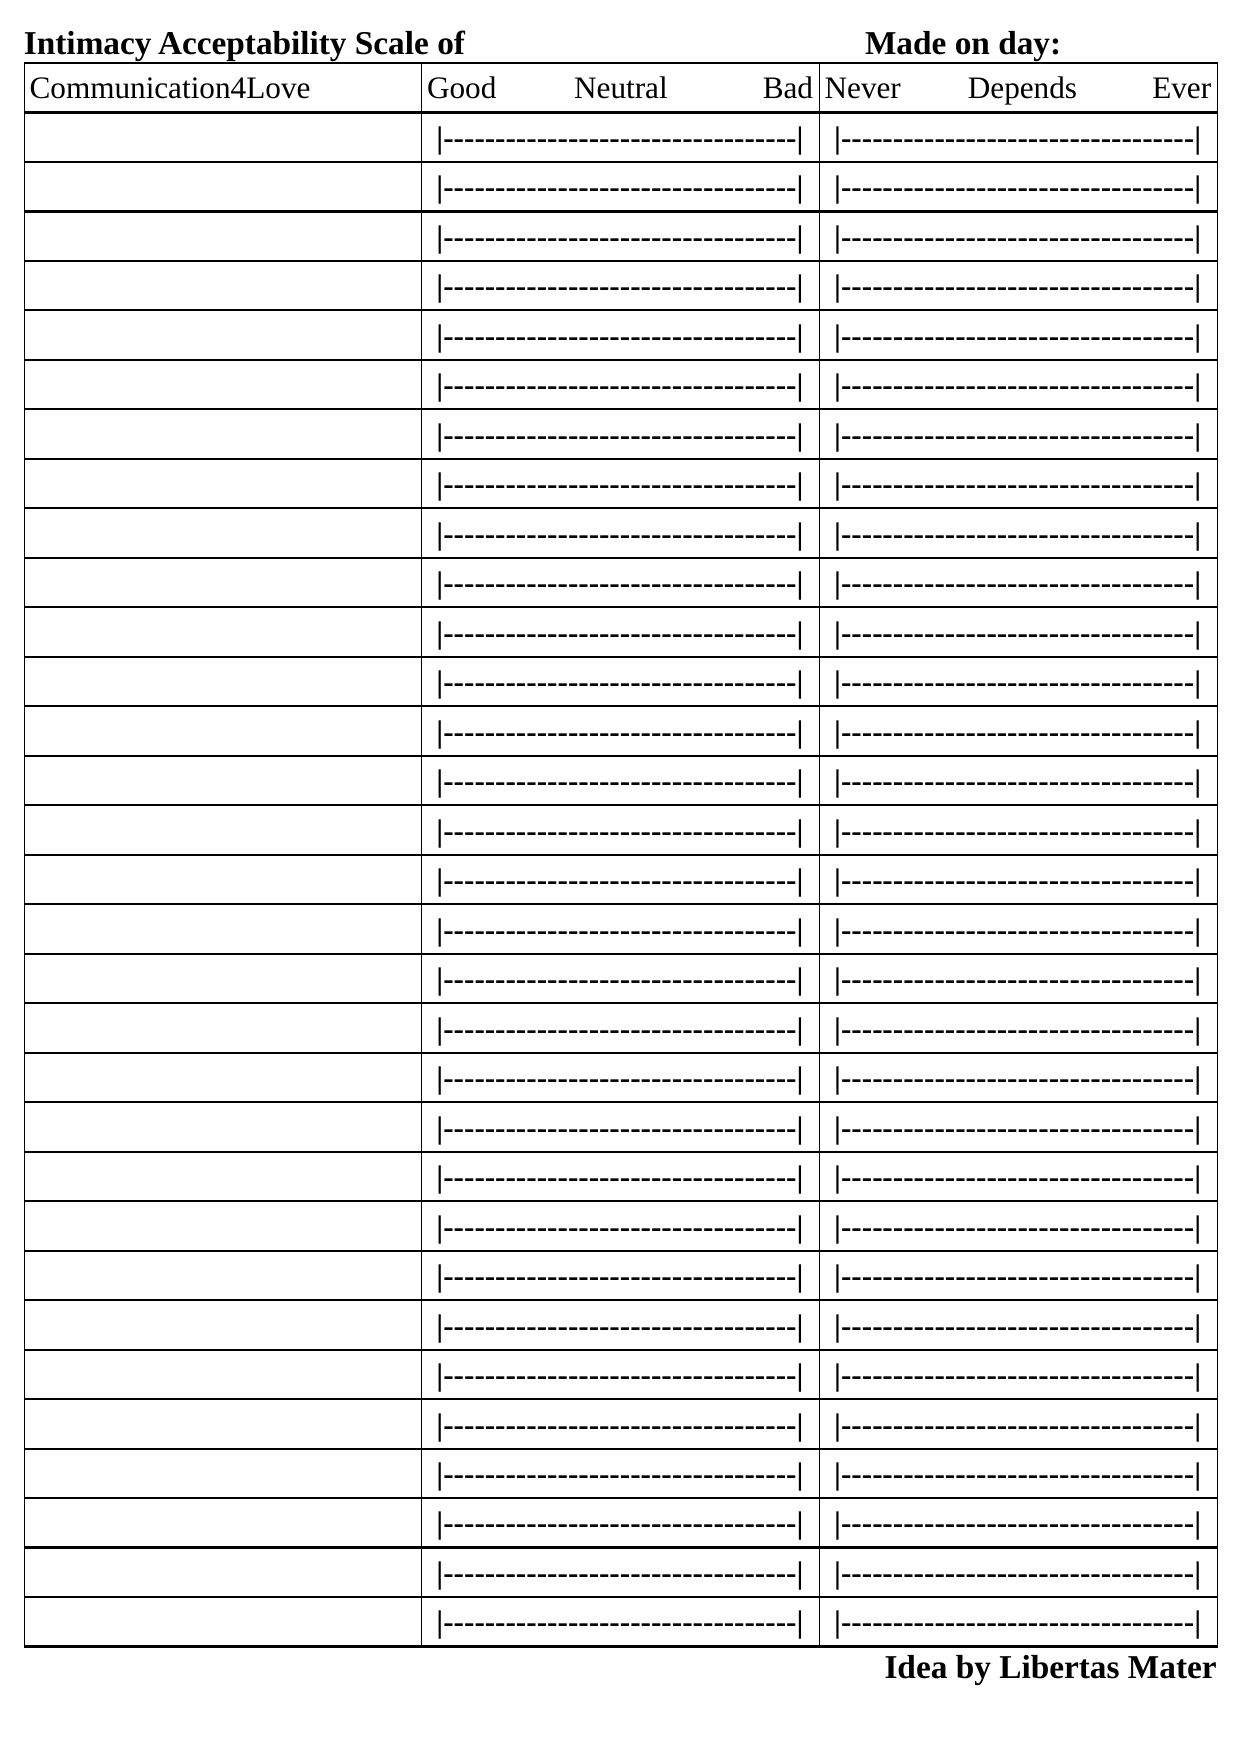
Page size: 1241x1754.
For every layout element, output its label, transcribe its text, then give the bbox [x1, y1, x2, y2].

table_cell |----------------------------------| [422, 658, 819, 705]
table_cell |----------------------------------| [820, 1054, 1217, 1101]
table_cell [25, 460, 421, 507]
table_cell |----------------------------------| [422, 1400, 819, 1447]
table_cell |----------------------------------| [422, 460, 819, 507]
table_cell [25, 509, 421, 557]
table_cell [25, 658, 421, 705]
table_cell |----------------------------------| [422, 1351, 819, 1398]
table_cell |----------------------------------| [820, 757, 1217, 804]
table_cell [25, 114, 421, 161]
table_cell |----------------------------------| [422, 213, 819, 260]
table_cell |----------------------------------| [422, 707, 819, 755]
table_cell |----------------------------------| [422, 1054, 819, 1101]
table_header Depends [958, 64, 1087, 111]
table_cell |----------------------------------| [422, 311, 819, 359]
table_cell |----------------------------------| [422, 905, 819, 953]
table_cell |----------------------------------| [422, 1004, 819, 1052]
table_cell |----------------------------------| [820, 213, 1217, 260]
table_cell [25, 410, 421, 458]
table_cell |----------------------------------| [820, 1549, 1217, 1596]
table_cell |----------------------------------| [422, 1598, 819, 1645]
table_cell |----------------------------------| [820, 1301, 1217, 1348]
table_cell [25, 262, 421, 309]
table_cell [25, 608, 421, 656]
table_cell [25, 361, 421, 408]
table_cell [25, 1103, 421, 1151]
table_cell [25, 1202, 421, 1249]
text Intimacy Acceptability Scale of Made on day: [24, 24, 1217, 62]
table_cell |----------------------------------| [820, 658, 1217, 705]
table_cell [25, 1598, 421, 1645]
table_cell |----------------------------------| [422, 1301, 819, 1348]
table_cell |----------------------------------| [820, 262, 1217, 309]
table_header Good [422, 64, 543, 111]
table_cell |----------------------------------| [422, 163, 819, 210]
table_header Ever [1087, 64, 1217, 111]
table_cell [25, 905, 421, 953]
table_cell |----------------------------------| [820, 311, 1217, 359]
table_cell |----------------------------------| [422, 262, 819, 309]
table_cell [25, 1549, 421, 1596]
table_cell |----------------------------------| [820, 114, 1217, 161]
table_cell |----------------------------------| [820, 806, 1217, 854]
table_cell [25, 1351, 421, 1398]
table_cell |----------------------------------| [422, 1202, 819, 1249]
table_cell |----------------------------------| [820, 410, 1217, 458]
table_cell [25, 955, 421, 1002]
table_cell |----------------------------------| [820, 1004, 1217, 1052]
table_cell [25, 856, 421, 903]
table_cell |----------------------------------| [422, 1499, 819, 1546]
table_cell |----------------------------------| [422, 1153, 819, 1200]
table_cell |----------------------------------| [422, 361, 819, 408]
table_cell [25, 311, 421, 359]
table_cell |----------------------------------| [422, 114, 819, 161]
table_cell |----------------------------------| [820, 905, 1217, 953]
table_cell |----------------------------------| [820, 955, 1217, 1002]
table_cell |----------------------------------| [820, 361, 1217, 408]
table_cell [25, 806, 421, 854]
table_cell |----------------------------------| [820, 1202, 1217, 1249]
table_cell |----------------------------------| [820, 1598, 1217, 1645]
table_cell |----------------------------------| [820, 1499, 1217, 1546]
table_cell [25, 1004, 421, 1052]
table_header Never [820, 64, 957, 111]
table_cell |----------------------------------| [820, 163, 1217, 210]
text Idea by Libertas Mater [24, 1648, 1217, 1686]
table_cell [25, 1400, 421, 1447]
table_header Communication4Love [25, 64, 421, 111]
table_cell [25, 1301, 421, 1348]
table_header Bad [699, 64, 819, 111]
table_cell [25, 163, 421, 210]
table_cell |----------------------------------| [422, 955, 819, 1002]
table_cell |----------------------------------| [820, 460, 1217, 507]
table_cell |----------------------------------| [820, 1252, 1217, 1299]
table_cell [25, 1450, 421, 1497]
table_cell |----------------------------------| [820, 559, 1217, 606]
table_cell |----------------------------------| [820, 1450, 1217, 1497]
table_cell |----------------------------------| [820, 509, 1217, 557]
table_cell [25, 1499, 421, 1546]
table_cell [25, 559, 421, 606]
table_cell |----------------------------------| [422, 1103, 819, 1151]
table_cell [25, 213, 421, 260]
table_cell |----------------------------------| [422, 559, 819, 606]
table_cell |----------------------------------| [820, 856, 1217, 903]
table_cell [25, 757, 421, 804]
table_cell |----------------------------------| [820, 1103, 1217, 1151]
table_cell |----------------------------------| [422, 1549, 819, 1596]
table_cell |----------------------------------| [422, 509, 819, 557]
table_cell |----------------------------------| [422, 608, 819, 656]
table_cell [25, 707, 421, 755]
table_cell |----------------------------------| [820, 1153, 1217, 1200]
table_cell [25, 1252, 421, 1299]
table_header Neutral [543, 64, 699, 111]
table_cell |----------------------------------| [422, 1450, 819, 1497]
table_cell |----------------------------------| [820, 1400, 1217, 1447]
table_cell |----------------------------------| [422, 757, 819, 804]
table_cell |----------------------------------| [422, 410, 819, 458]
table_cell [25, 1054, 421, 1101]
table_cell |----------------------------------| [422, 1252, 819, 1299]
table_cell |----------------------------------| [820, 707, 1217, 755]
table_cell |----------------------------------| [820, 1351, 1217, 1398]
table_cell |----------------------------------| [422, 806, 819, 854]
table_cell |----------------------------------| [820, 608, 1217, 656]
table_cell |----------------------------------| [422, 856, 819, 903]
table_cell [25, 1153, 421, 1200]
